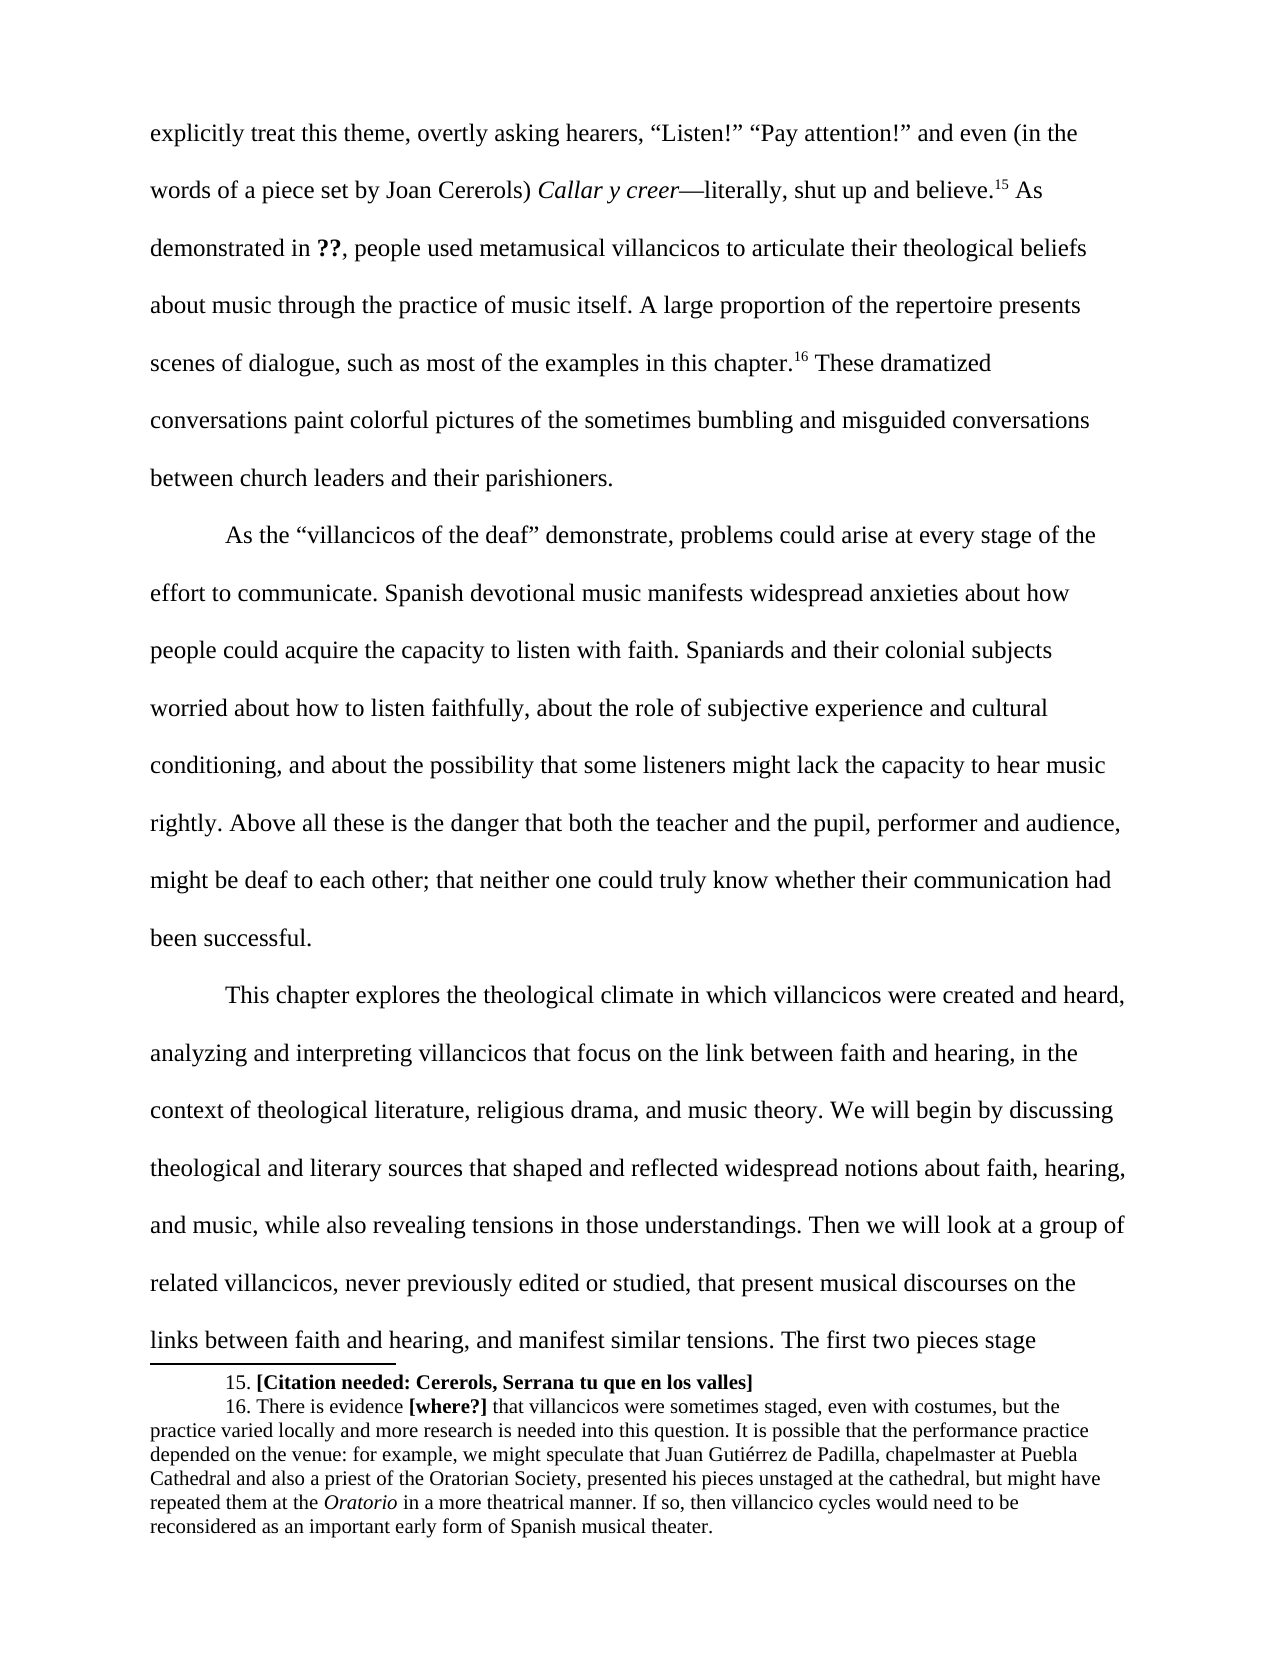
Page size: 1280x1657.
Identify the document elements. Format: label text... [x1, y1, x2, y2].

text explicitly treat this theme, overtly asking hearers, “Listen!” “Pay attention!” and even (in the words of a piece set by Joan Cererols) Callar y creer—literally, shut up and believe. As demonstrated in ??, people used metamusical villancicos to articulate their theological beliefs about music through the practice of music itself. A large proportion of the repertoire presents scenes of dialogue, such as most of the examples in this chapter. These dramatized conversations paint colorful pictures of the sometimes bumbling and misguided conversations between church leaders and their parishioners. [150, 118, 1130, 492]
text As the “villancicos of the deaf” demonstrate, problems could arise at every stage of the effort to communicate. Spanish devotional music manifests widespread anxieties about how people could acquire the capacity to listen with faith. Spaniards and their colonial subjects worried about how to listen faithfully, about the role of subjective experience and cultural conditioning, and about the possibility that some listeners might lack the capacity to hear music rightly. Above all these is the danger that both the teacher and the pupil, performer and audience, might be deaf to each other; that neither one could truly know whether their communication had been successful. [150, 521, 1130, 952]
text This chapter explores the theological climate in which villancicos were created and heard, analyzing and interpreting villancicos that focus on the link between faith and hearing, in the context of theological literature, religious drama, and music theory. We will begin by discussing theological and literary sources that shaped and reflected widespread notions about faith, hearing, and music, while also revealing tensions in those understandings. Then we will look at a group of related villancicos, never previously edited or studied, that present musical discourses on the links between faith and hearing, and manifest similar tensions. The first two pieces stage [150, 981, 1130, 1354]
text There is evidence [where?] that villancicos were sometimes staged, even with costumes, but the practice varied locally and more research is needed into this question. It is possible that the performance practice depended on the venue: for example, we might speculate that Juan Gutiérrez de Padilla, chapelmaster at Puebla Cathedral and also a priest of the Oratorian Society, presented his pieces unstaged at the cathedral, but might have repeated them at the Oratorio in a more theatrical manner. If so, then villancico cycles would need to be reconsidered as an important early form of Spanish musical theater. [150, 1394, 1130, 1538]
text [Citation needed: Cererols, Serrana tu que en los valles] [150, 1370, 1130, 1394]
